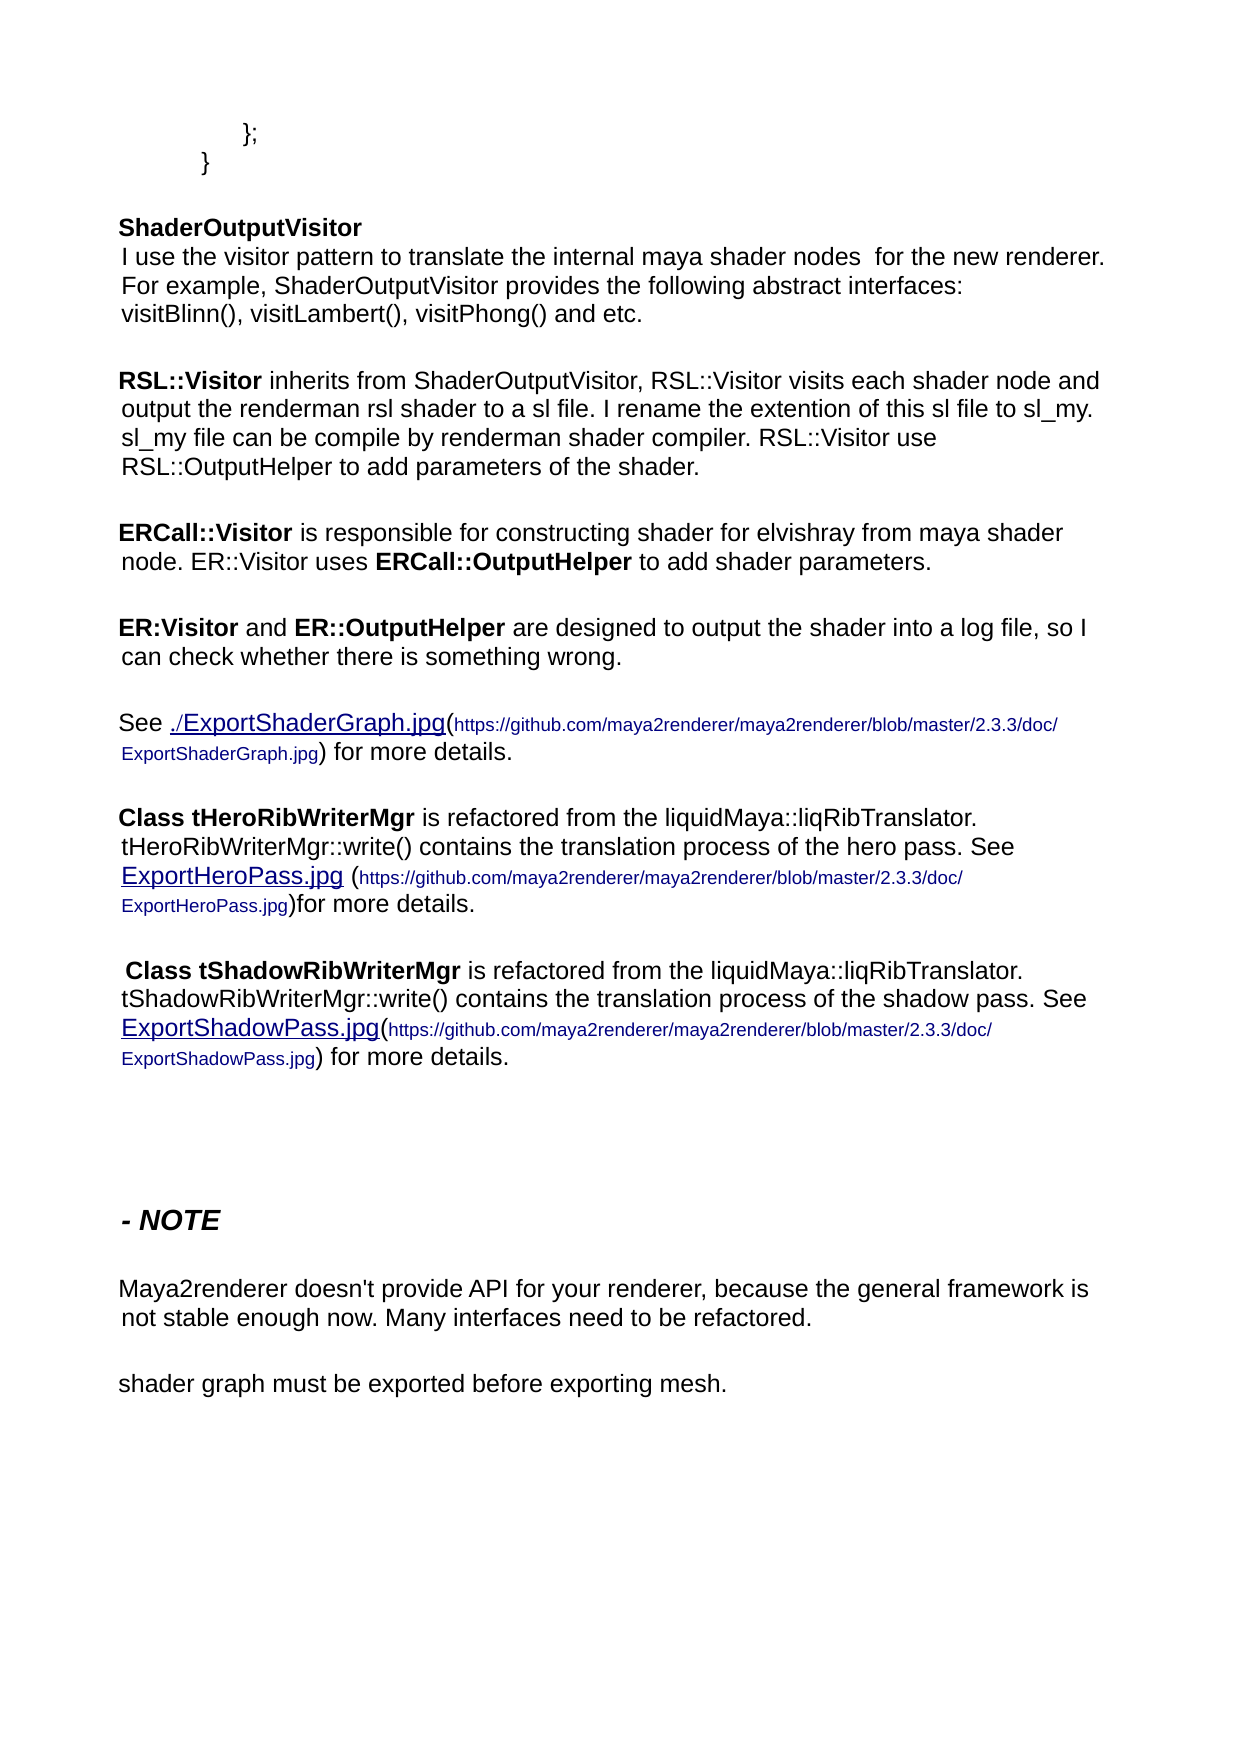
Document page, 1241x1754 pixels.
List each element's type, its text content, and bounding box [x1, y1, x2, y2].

text ER:Visitor and ER::OutputHelper are designed to output the shader into a log file, so I can check whether there is something wrong. [118, 613, 1122, 671]
text Class tShadowRibWriterMgr is refactored from the liquidMaya::liqRibTranslator. tShadowRibWriterMgr::write() contains the translation process of the shadow pass. See ExportShadowPass.jpg(https://github.com/maya2renderer/maya2renderer/blob/master/2.3.3/doc/ExportShadowPass.jpg) for more details. [118, 956, 1122, 1071]
text RSL::Visitor inherits from ShaderOutputVisitor, RSL::Visitor visits each shader node and output the renderman rsl shader to a sl file. I rename the extention of this sl file to sl_my. sl_my file can be compile by renderman shader compiler. RSL::Visitor use RSL::OutputHelper to add parameters of the shader. [118, 366, 1122, 481]
text ShaderOutputVisitor I use the visitor pattern to translate the internal maya shader nodes for the new renderer. For example, ShaderOutputVisitor provides the following abstract interfaces: visitBlinn(), visitLambert(), visitPhong() and etc. [118, 213, 1122, 328]
text Maya2renderer doesn't provide API for your renderer, because the general framework is not stable enough now. Many interfaces need to be refactored. [118, 1274, 1122, 1332]
text ERCall::Visitor is responsible for constructing shader for elvishray from maya shader node. ER::Visitor uses ERCall::OutputHelper to add shader parameters. [118, 518, 1122, 576]
text shader graph must be exported before exporting mesh. [118, 1369, 1122, 1398]
text See ./ExportShaderGraph.jpg(https://github.com/maya2renderer/maya2renderer/blob/master/2.3.3/doc/ExportShaderGraph.jpg) for more details. [118, 708, 1122, 766]
text Class tHeroRibWriterMgr is refactored from the liquidMaya::liqRibTranslator. tHeroRibWriterMgr::write() contains the translation process of the hero pass. See ExportHeroPass.jpg (https://github.com/maya2renderer/maya2renderer/blob/master/2.3.3/doc/ExportHeroPass.jpg)for more details. [118, 803, 1122, 918]
subtitle - NOTE [118, 1203, 1122, 1237]
text }; } [198, 118, 1122, 176]
